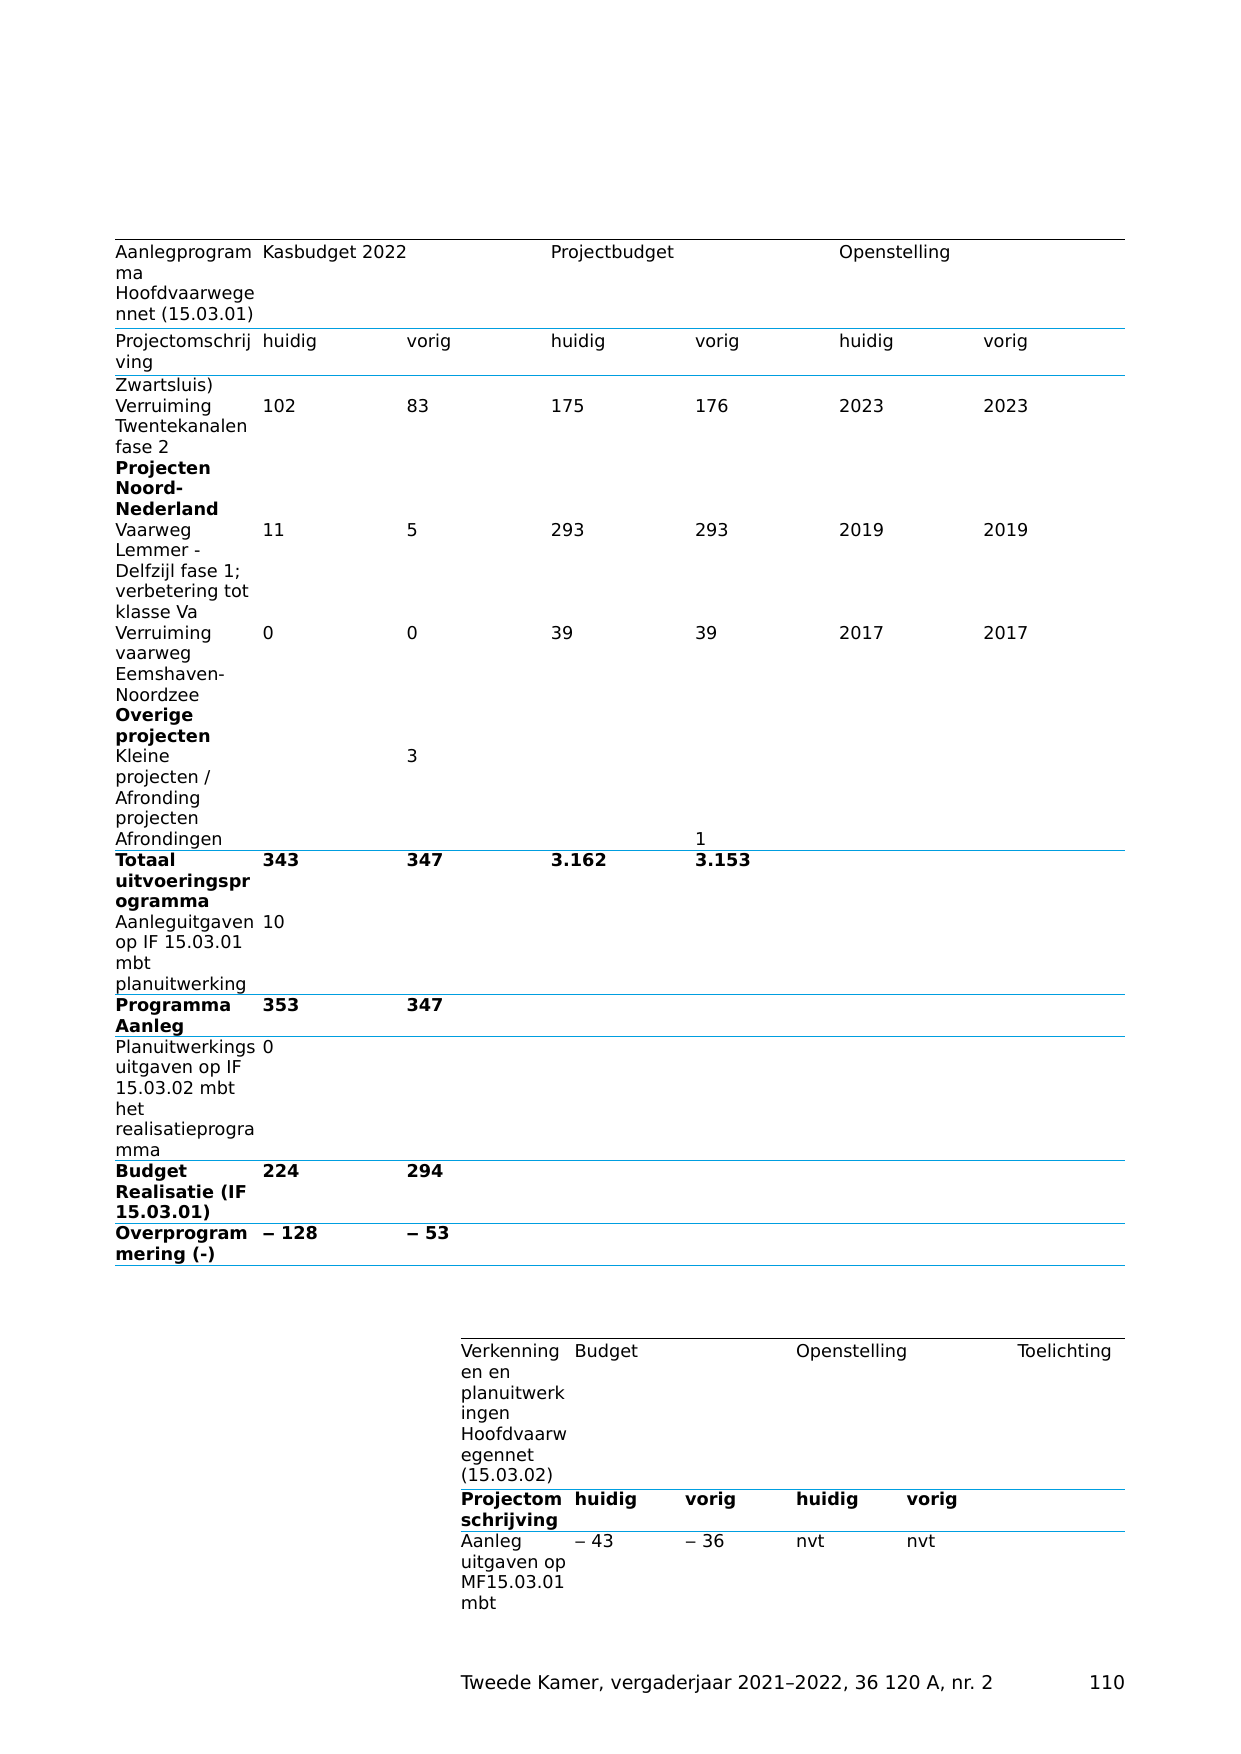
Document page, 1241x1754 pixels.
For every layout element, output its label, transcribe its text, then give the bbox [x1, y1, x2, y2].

table_cell [692, 995, 836, 1036]
table_cell [980, 705, 1125, 746]
table_cell 2023 [980, 396, 1125, 458]
table_cell huidig [259, 329, 403, 375]
table_cell Verruiming vaarweg Eemshaven-Noordzee [115, 623, 259, 705]
table_cell Aanleguitgaven op IF 15.03.01 mbt planuitwerking [115, 912, 259, 994]
table_cell 83 [404, 396, 548, 458]
table_cell [1014, 1490, 1125, 1531]
table_cell ‒ 36 [682, 1532, 793, 1613]
table_cell ‒ 128 [259, 1224, 403, 1264]
table_cell [980, 995, 1125, 1036]
table_cell 293 [692, 520, 836, 623]
table_cell huidig [571, 1490, 682, 1531]
table_cell Planuitwerkingsuitgaven op IF 15.03.02 mbt het realisatieprogramma [115, 1037, 259, 1160]
table_cell [980, 1224, 1125, 1264]
table_cell [259, 705, 403, 746]
table_cell [836, 851, 980, 912]
table_cell nvt [904, 1532, 1014, 1613]
table_cell [1014, 1532, 1125, 1613]
table_cell Verkenningen en planuitwerkingen Hoofdvaarwegennet (15.03.02) [461, 1339, 571, 1489]
table_cell 39 [548, 623, 692, 705]
table_cell 2023 [836, 396, 980, 458]
table_cell [836, 1161, 980, 1223]
table_cell Overige projecten [115, 705, 259, 746]
table_cell [692, 1161, 836, 1223]
table_cell Projectomschrijving [115, 329, 259, 375]
table_cell [980, 829, 1125, 849]
table_cell Projectomschrijving [461, 1490, 571, 1531]
table_cell [980, 376, 1125, 396]
table_cell huidig [548, 329, 692, 375]
table_cell vorig [904, 1490, 1014, 1531]
table_cell [548, 1224, 692, 1264]
table_cell [980, 746, 1125, 829]
table_cell huidig [836, 329, 980, 375]
table_cell 0 [404, 623, 548, 705]
table_cell ‒ 53 [404, 1224, 548, 1264]
table_cell [836, 912, 980, 994]
table_cell [404, 829, 548, 849]
table_cell [836, 995, 980, 1036]
table_cell [548, 829, 692, 849]
table_cell 0 [259, 1037, 403, 1160]
table_cell vorig [980, 329, 1125, 375]
table_cell [259, 458, 403, 519]
table_cell [404, 912, 548, 994]
table_cell [548, 376, 692, 396]
table_cell Budget [571, 1339, 793, 1489]
table_cell [836, 1224, 980, 1264]
table_cell [548, 1037, 692, 1160]
table_cell Budget Realisatie (IF 15.03.01) [115, 1161, 259, 1223]
table_cell 347 [404, 995, 548, 1036]
table_cell [836, 1037, 980, 1160]
table_cell [980, 912, 1125, 994]
table_cell 343 [259, 851, 403, 912]
table_cell [548, 458, 692, 519]
table_cell [404, 458, 548, 519]
table_cell [980, 1037, 1125, 1160]
table_cell [259, 829, 403, 849]
table_cell 2019 [980, 520, 1125, 623]
table_cell [836, 376, 980, 396]
table_cell 1 [692, 829, 836, 849]
table_cell [692, 746, 836, 829]
table_cell huidig [793, 1490, 903, 1531]
table_cell [980, 458, 1125, 519]
table_cell [980, 1161, 1125, 1223]
table_cell [836, 458, 980, 519]
table_cell nvt [793, 1532, 903, 1613]
table_header Tabel 34 Projectoverzicht behorende bij 15.03.01 Aanlegprogramma hoofdvaarwegennet (bedragen x € 1 miljoen) [115, 191, 1125, 239]
table_cell 0 [259, 623, 403, 705]
table_cell Programma Aanleg [115, 995, 259, 1036]
table_cell [404, 705, 548, 746]
table_cell 3.162 [548, 851, 692, 912]
table_cell Aanleg uitgaven op MF15.03.01 mbt [461, 1532, 571, 1613]
table_cell 39 [692, 623, 836, 705]
table_cell [836, 746, 980, 829]
table_cell 347 [404, 851, 548, 912]
table_header Tabel 35 Projectoverzicht behorende bij 15.03.02 Verkenningen en planuitwerkingen hoofdvaarwegennet (bedragen x € 1 miljoen) [461, 1290, 1125, 1338]
table_cell [548, 1161, 692, 1223]
table_cell 3.153 [692, 851, 836, 912]
table_cell 10 [259, 912, 403, 994]
table_cell [692, 912, 836, 994]
table_cell 293 [548, 520, 692, 623]
table_cell [548, 705, 692, 746]
table_cell [404, 376, 548, 396]
table_cell [548, 746, 692, 829]
table_cell 11 [259, 520, 403, 623]
table_cell 175 [548, 396, 692, 458]
table_cell Projectbudget [548, 240, 836, 327]
table_cell [404, 1037, 548, 1160]
table_cell 176 [692, 396, 836, 458]
table_cell Toelichting [1014, 1339, 1125, 1489]
table_cell Verruiming Twentekanalen fase 2 [115, 396, 259, 458]
table_cell [836, 829, 980, 849]
table_cell [692, 376, 836, 396]
table_cell 2019 [836, 520, 980, 623]
table_cell vorig [682, 1490, 793, 1531]
table_cell 224 [259, 1161, 403, 1223]
table_cell 3 [404, 746, 548, 829]
table_cell 102 [259, 396, 403, 458]
table_cell [692, 1037, 836, 1160]
table_cell vorig [404, 329, 548, 375]
table_cell ‒ 43 [571, 1532, 682, 1613]
table_cell 294 [404, 1161, 548, 1223]
table_cell [259, 376, 403, 396]
table_cell Openstelling [793, 1339, 1014, 1489]
table_cell Vaarweg Lemmer - Delfzijl fase 1; verbetering tot klasse Va [115, 520, 259, 623]
table_cell Kleine projecten / Afronding projecten [115, 746, 259, 829]
table_cell vorig [692, 329, 836, 375]
table_cell [692, 705, 836, 746]
table_cell Aanlegprogramma Hoofdvaarwegennet (15.03.01) [115, 240, 259, 327]
table_cell [836, 705, 980, 746]
table_cell Zwartsluis) [115, 376, 259, 396]
table_cell Projecten Noord-Nederland [115, 458, 259, 519]
table_cell 2017 [836, 623, 980, 705]
table_cell [548, 912, 692, 994]
table_cell [692, 1224, 836, 1264]
table_cell 2017 [980, 623, 1125, 705]
table_cell Overprogrammering (-) [115, 1224, 259, 1264]
table_cell [548, 995, 692, 1036]
table_cell Totaal uitvoeringsprogramma [115, 851, 259, 912]
table_cell 5 [404, 520, 548, 623]
table_cell Openstelling [836, 240, 1125, 327]
table_cell Afrondingen [115, 829, 259, 849]
table_cell [692, 458, 836, 519]
table_cell 353 [259, 995, 403, 1036]
table_cell [980, 851, 1125, 912]
table_cell Kasbudget 2022 [259, 240, 548, 327]
table_cell [259, 746, 403, 829]
